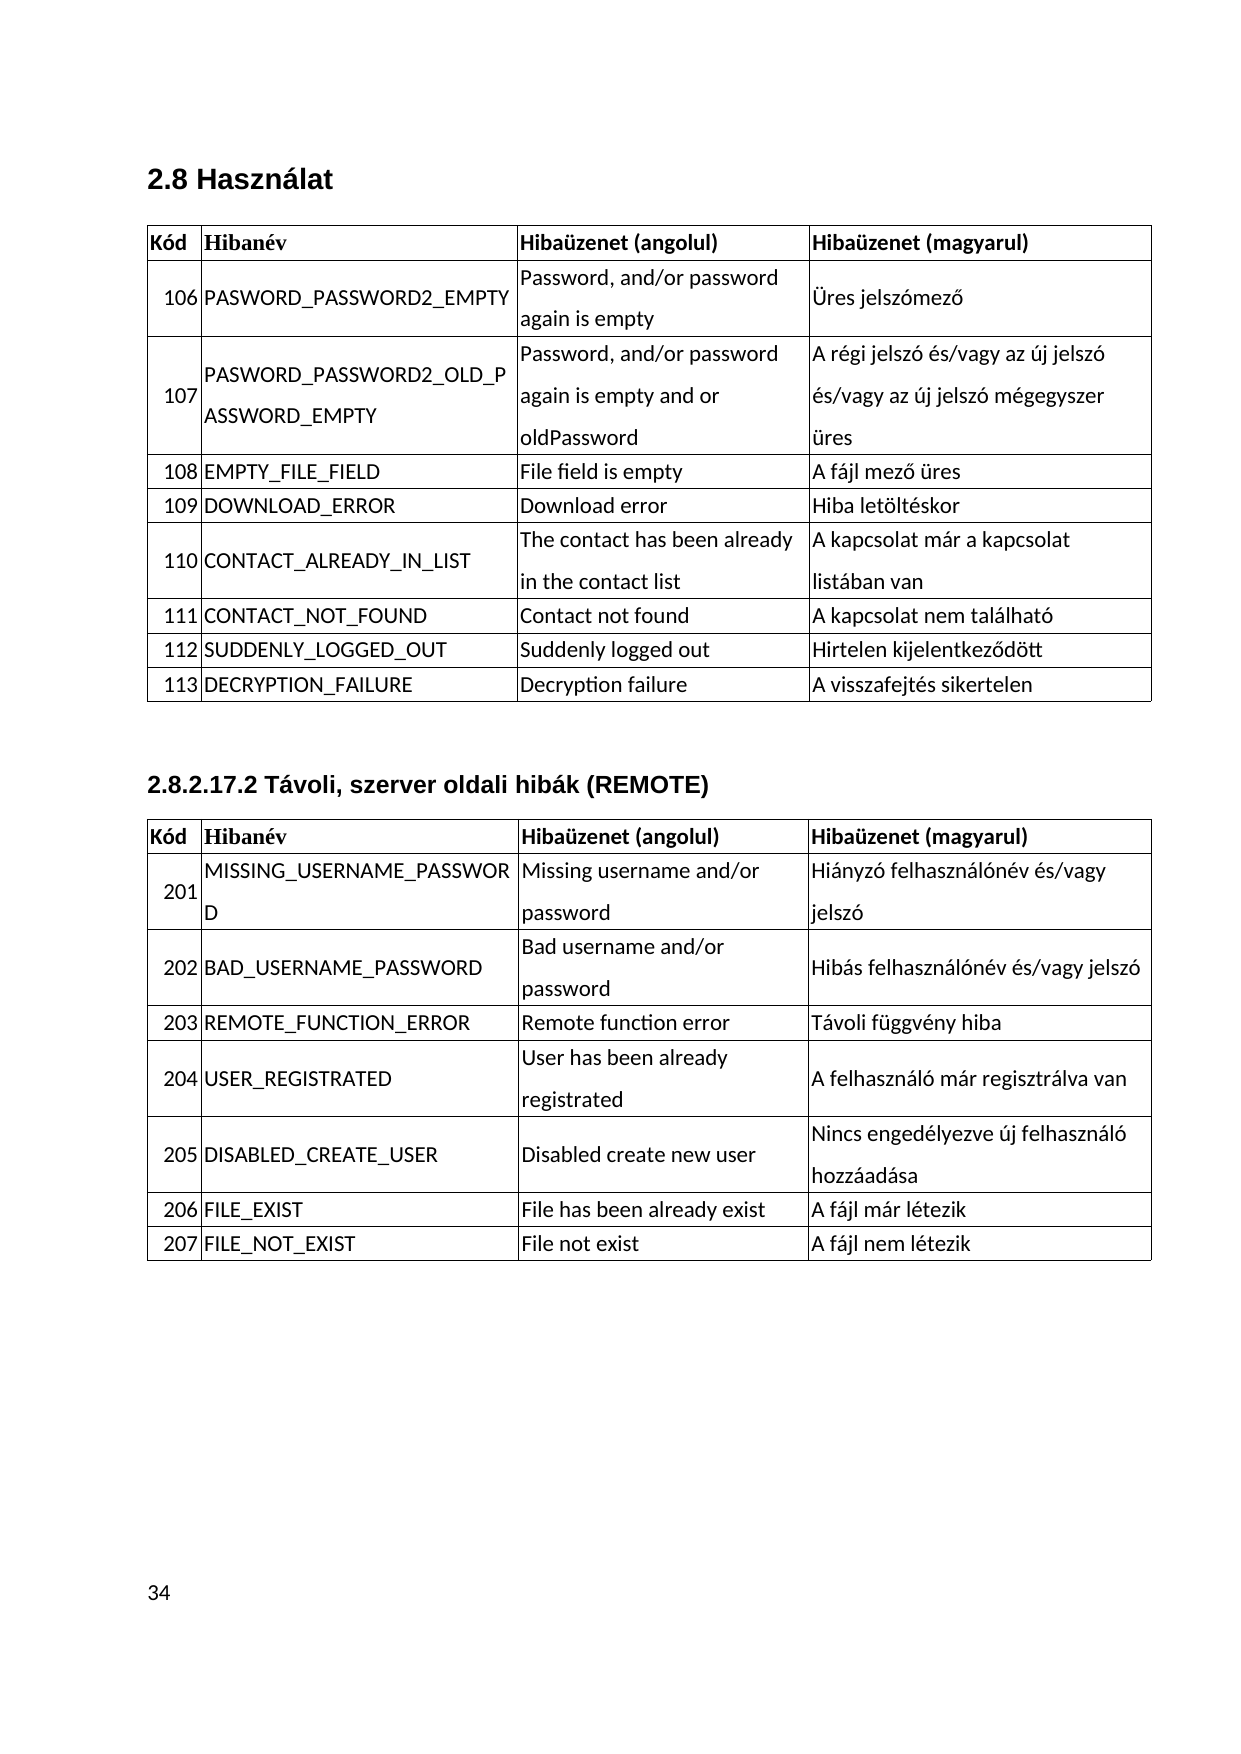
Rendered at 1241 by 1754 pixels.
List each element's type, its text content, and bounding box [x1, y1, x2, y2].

table_cell A fájl nem létezik [809, 1227, 1151, 1260]
table_cell REMOTE_FUNCTION_ERROR [202, 1006, 518, 1039]
table_cell Hiba letöltéskor [810, 489, 1151, 522]
table_cell Download error [518, 489, 809, 522]
table_cell A fájl mező üres [810, 455, 1151, 488]
table_cell A kapcsolat nem található [810, 599, 1151, 632]
table_cell BAD_USERNAME_PASSWORD [202, 930, 518, 1005]
table_cell A fájl már létezik [809, 1193, 1151, 1226]
table_cell Távoli függvény hiba [809, 1006, 1151, 1039]
table_header Hibanév [202, 820, 518, 853]
table_header Hibaüzenet (magyarul) [809, 820, 1151, 853]
table_cell PASWORD_PASSWORD2_EMPTY [202, 261, 517, 336]
table_cell 204 [148, 1041, 201, 1116]
table_cell 202 [148, 930, 201, 1005]
table_cell 112 [148, 634, 201, 667]
table_cell Missing username and/or password [519, 854, 808, 929]
table_cell Password, and/or password again is empty [518, 261, 809, 336]
table_header Kód [148, 226, 201, 259]
table_header Hibaüzenet (angolul) [519, 820, 808, 853]
table_cell 207 [148, 1227, 201, 1260]
table_cell DOWNLOAD_ERROR [202, 489, 517, 522]
table_cell 110 [148, 523, 201, 598]
subtitle Távoli, szerver oldali hibák (REMOTE) [147, 770, 1033, 798]
table_cell A kapcsolat már a kapcsolat listában van [810, 523, 1151, 598]
table_cell DISABLED_CREATE_USER [202, 1117, 518, 1192]
table_header Hibanév [202, 226, 517, 259]
table_cell Hiányzó felhasználónév és/vagy jelszó [809, 854, 1151, 929]
table_cell 201 [148, 854, 201, 929]
table_cell Suddenly logged out [518, 634, 809, 667]
table_cell Üres jelszómező [810, 261, 1151, 336]
table_cell 109 [148, 489, 201, 522]
table_header Kód [148, 820, 201, 853]
table_cell 206 [148, 1193, 201, 1226]
table_cell A felhasználó már regisztrálva van [809, 1041, 1151, 1116]
table_cell 107 [148, 337, 201, 454]
table_cell USER_REGISTRATED [202, 1041, 518, 1116]
table_cell Contact not found [518, 599, 809, 632]
table_cell Decryption failure [518, 668, 809, 701]
table_cell Bad username and/or password [519, 930, 808, 1005]
table_cell EMPTY_FILE_FIELD [202, 455, 517, 488]
table_cell The contact has been already in the contact list [518, 523, 809, 598]
table_cell 203 [148, 1006, 201, 1039]
table_cell User has been already registrated [519, 1041, 808, 1116]
table_cell A régi jelszó és/vagy az új jelszó és/vagy az új jelszó mégegyszer üres [810, 337, 1151, 454]
table_cell CONTACT_ALREADY_IN_LIST [202, 523, 517, 598]
table_header Hibaüzenet (angolul) [518, 226, 809, 259]
table_cell DECRYPTION_FAILURE [202, 668, 517, 701]
table_cell Password, and/or password again is empty and or oldPassword [518, 337, 809, 454]
table_cell SUDDENLY_LOGGED_OUT [202, 634, 517, 667]
table_cell File field is empty [518, 455, 809, 488]
table_cell 108 [148, 455, 201, 488]
table_cell 113 [148, 668, 201, 701]
table_cell FILE_EXIST [202, 1193, 518, 1226]
table_cell Remote function error [519, 1006, 808, 1039]
table_cell File not exist [519, 1227, 808, 1260]
table_cell Nincs engedélyezve új felhasználó hozzáadása [809, 1117, 1151, 1192]
table_cell A visszafejtés sikertelen [810, 668, 1151, 701]
table_cell 111 [148, 599, 201, 632]
table_cell PASWORD_PASSWORD2_OLD_PASSWORD_EMPTY [202, 337, 517, 454]
table_cell FILE_NOT_EXIST [202, 1227, 518, 1260]
table_cell 205 [148, 1117, 201, 1192]
table_cell 106 [148, 261, 201, 336]
table_cell MISSING_USERNAME_PASSWORD [202, 854, 518, 929]
table_cell Disabled create new user [519, 1117, 808, 1192]
table_cell File has been already exist [519, 1193, 808, 1226]
table_header Hibaüzenet (magyarul) [810, 226, 1151, 259]
table_cell CONTACT_NOT_FOUND [202, 599, 517, 632]
table_cell Hirtelen kijelentkeződött [810, 634, 1151, 667]
table_cell Hibás felhasználónév és/vagy jelszó [809, 930, 1151, 1005]
